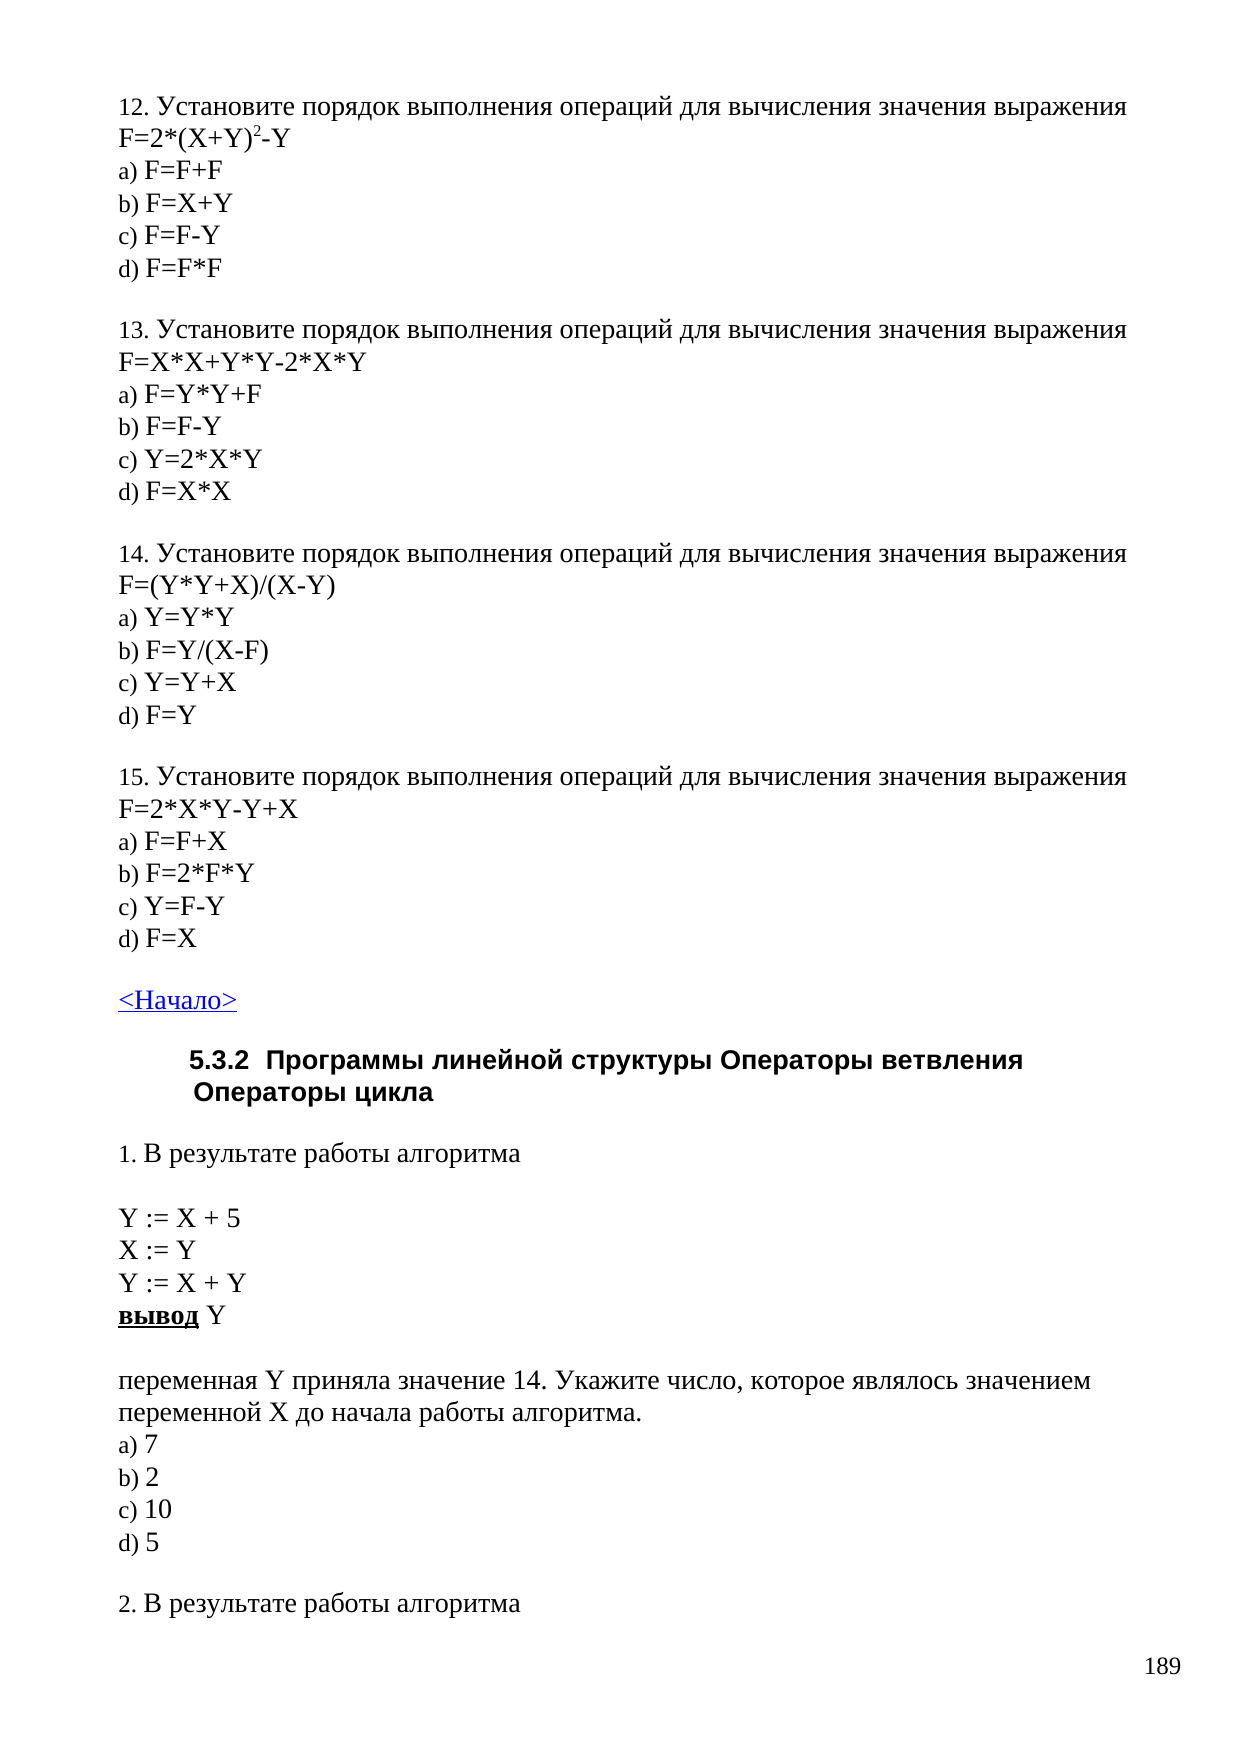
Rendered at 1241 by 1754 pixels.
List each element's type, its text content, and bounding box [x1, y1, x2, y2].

text 2. В результате работы алгоритма [118, 1586, 1181, 1651]
text 15. Установите порядок выполнения операций для вычисления значения выражения F=2*X*Y-Y+X a) F=F+X b) F=2*F*Y c) Y=F-Y d) F=X [118, 759, 1181, 954]
text 12. Установите порядок выполнения операций для вычисления значения выражения F=2*(X+Y)2-Y a) F=F+F b) F=X+Y c) F=F-Y d) F=F*F [118, 89, 1181, 283]
text 1. В результате работы алгоритма Y := X + 5 X := Y Y := X + Y вывод Y переменная Y приняла значение 14. Укажите число, которое являлось значением переменной X до начала работы алгоритма. a) 7 b) 2 c) 10 d) 5 [118, 1136, 1181, 1557]
text 14. Установите порядок выполнения операций для вычисления значения выражения F=(Y*Y+X)/(X-Y) a) Y=Y*Y b) F=Y/(X-F) c) Y=Y+X d) F=Y [118, 536, 1181, 730]
text <Начало> [118, 983, 1181, 1015]
subtitle Программы линейной структуры Операторы ветвления Операторы цикла [189, 1044, 1181, 1107]
text 13. Установите порядок выполнения операций для вычисления значения выражения F=X*X+Y*Y-2*X*Y a) F=Y*Y+F b) F=F-Y c) Y=2*X*Y d) F=X*X [118, 312, 1181, 507]
